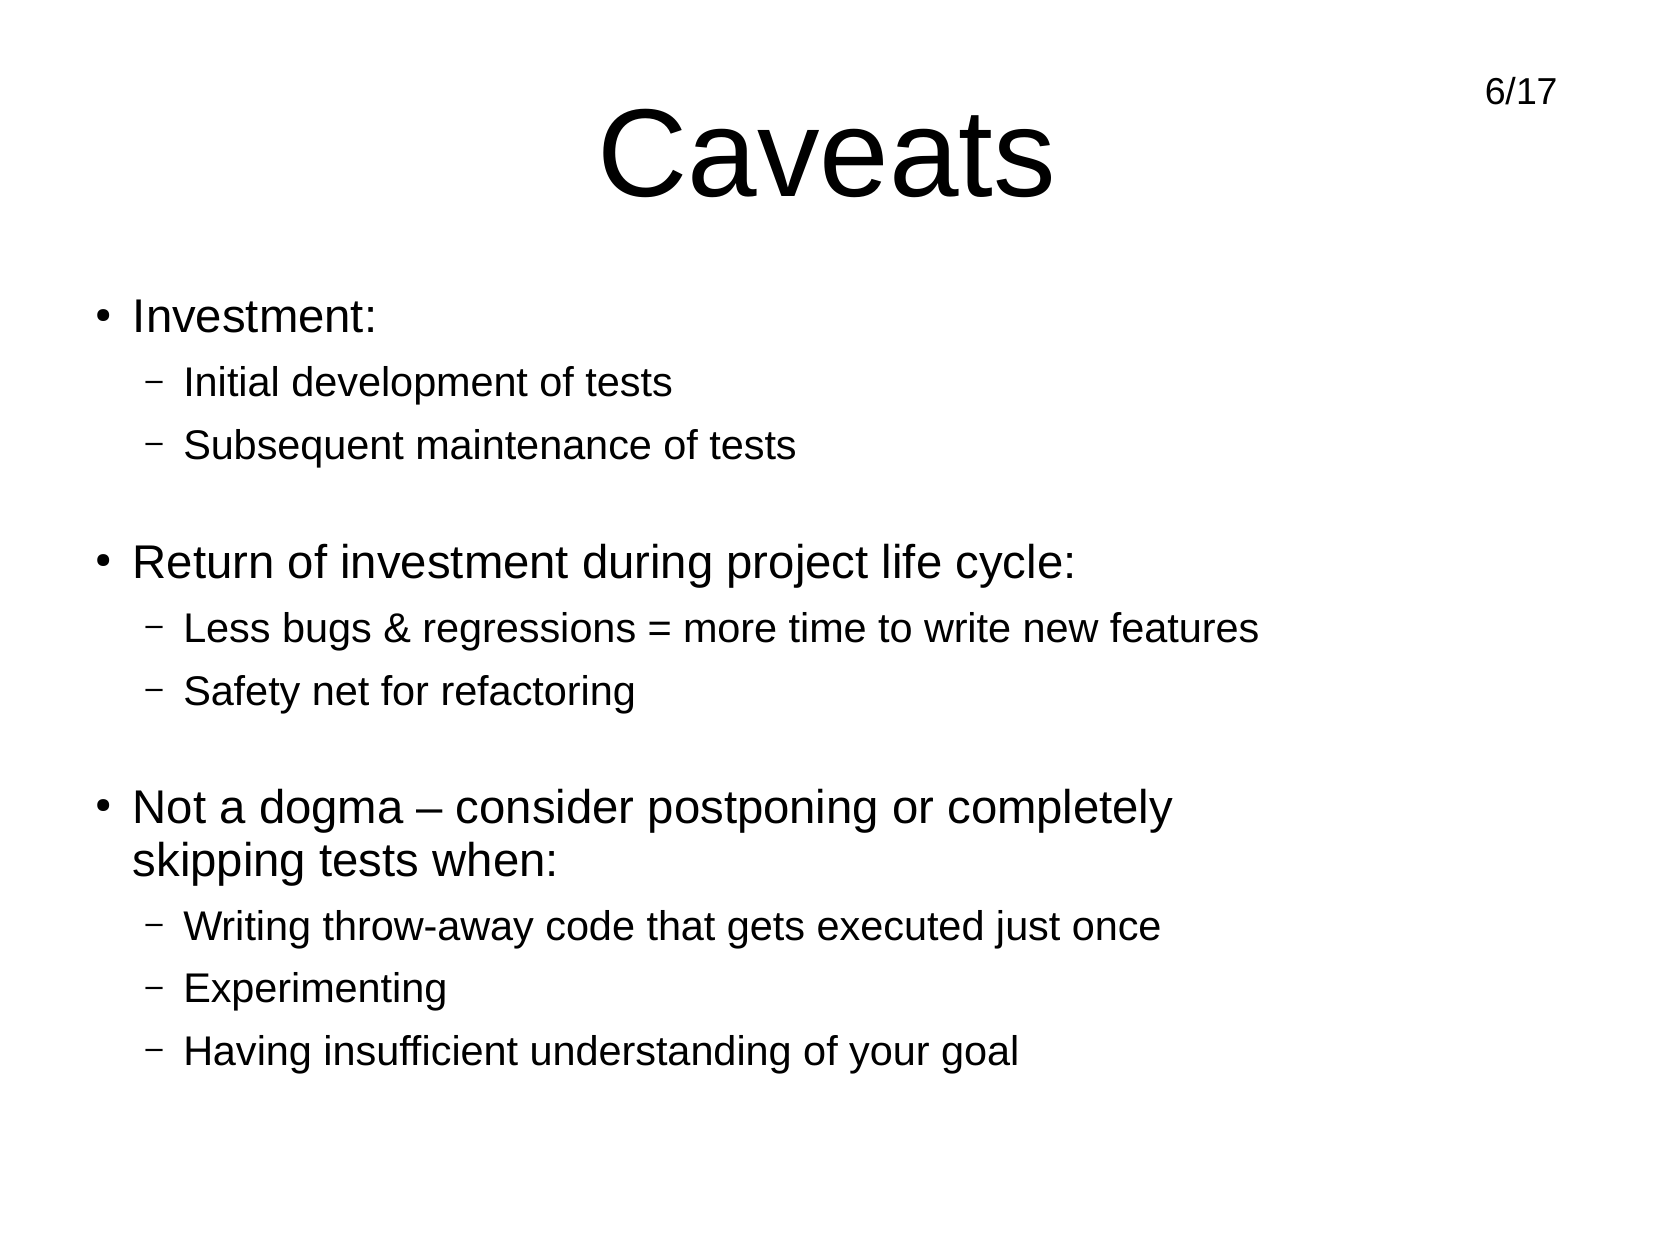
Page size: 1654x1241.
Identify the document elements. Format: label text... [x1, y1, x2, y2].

title Caveats [82, 49, 1571, 257]
text_box <number>/17 [1470, 63, 1606, 162]
list Investment: Initial development of tests Subsequent maintenance of tests Return of investment during project life cycle: Less bugs & regressions = more time to write new features Safety net for refactoring Not a dogma – consider postponing or completely skipping tests when: Writing throw-away code that gets executed just once Experimenting Having insufficient understanding of your goal [82, 290, 1571, 1081]
